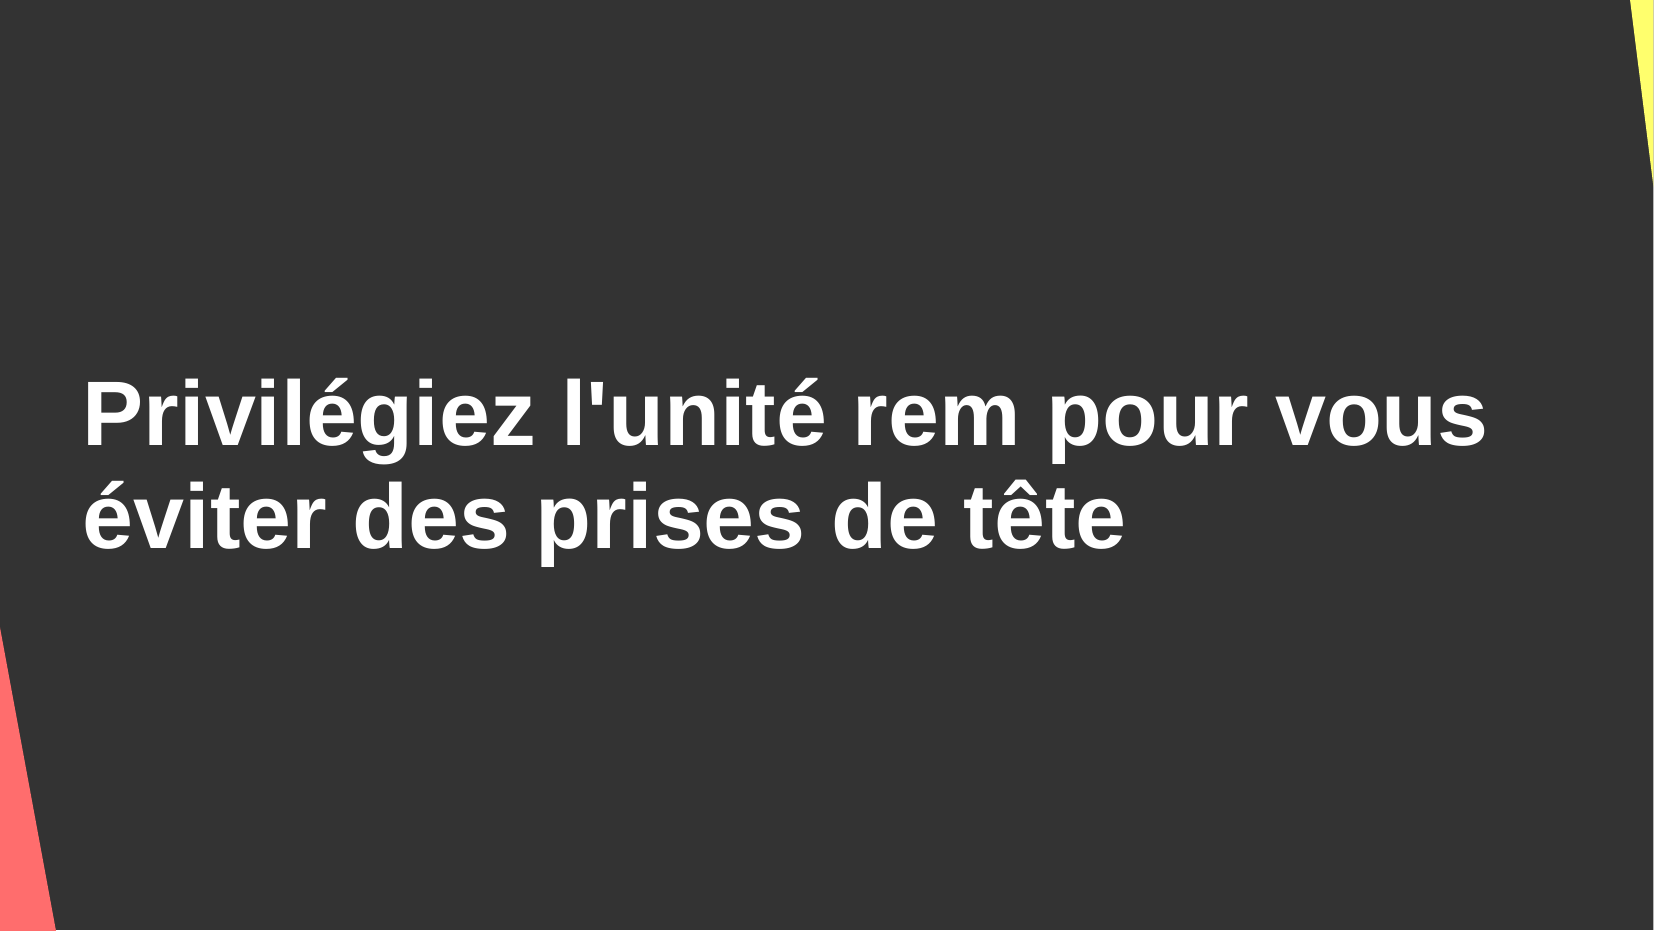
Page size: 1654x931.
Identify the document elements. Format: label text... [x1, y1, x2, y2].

text_box [1630, 0, 1654, 192]
text_box [0, 627, 57, 931]
title Privilégiez l'unité rem pour vous éviter des prises de tête [82, 362, 1571, 568]
